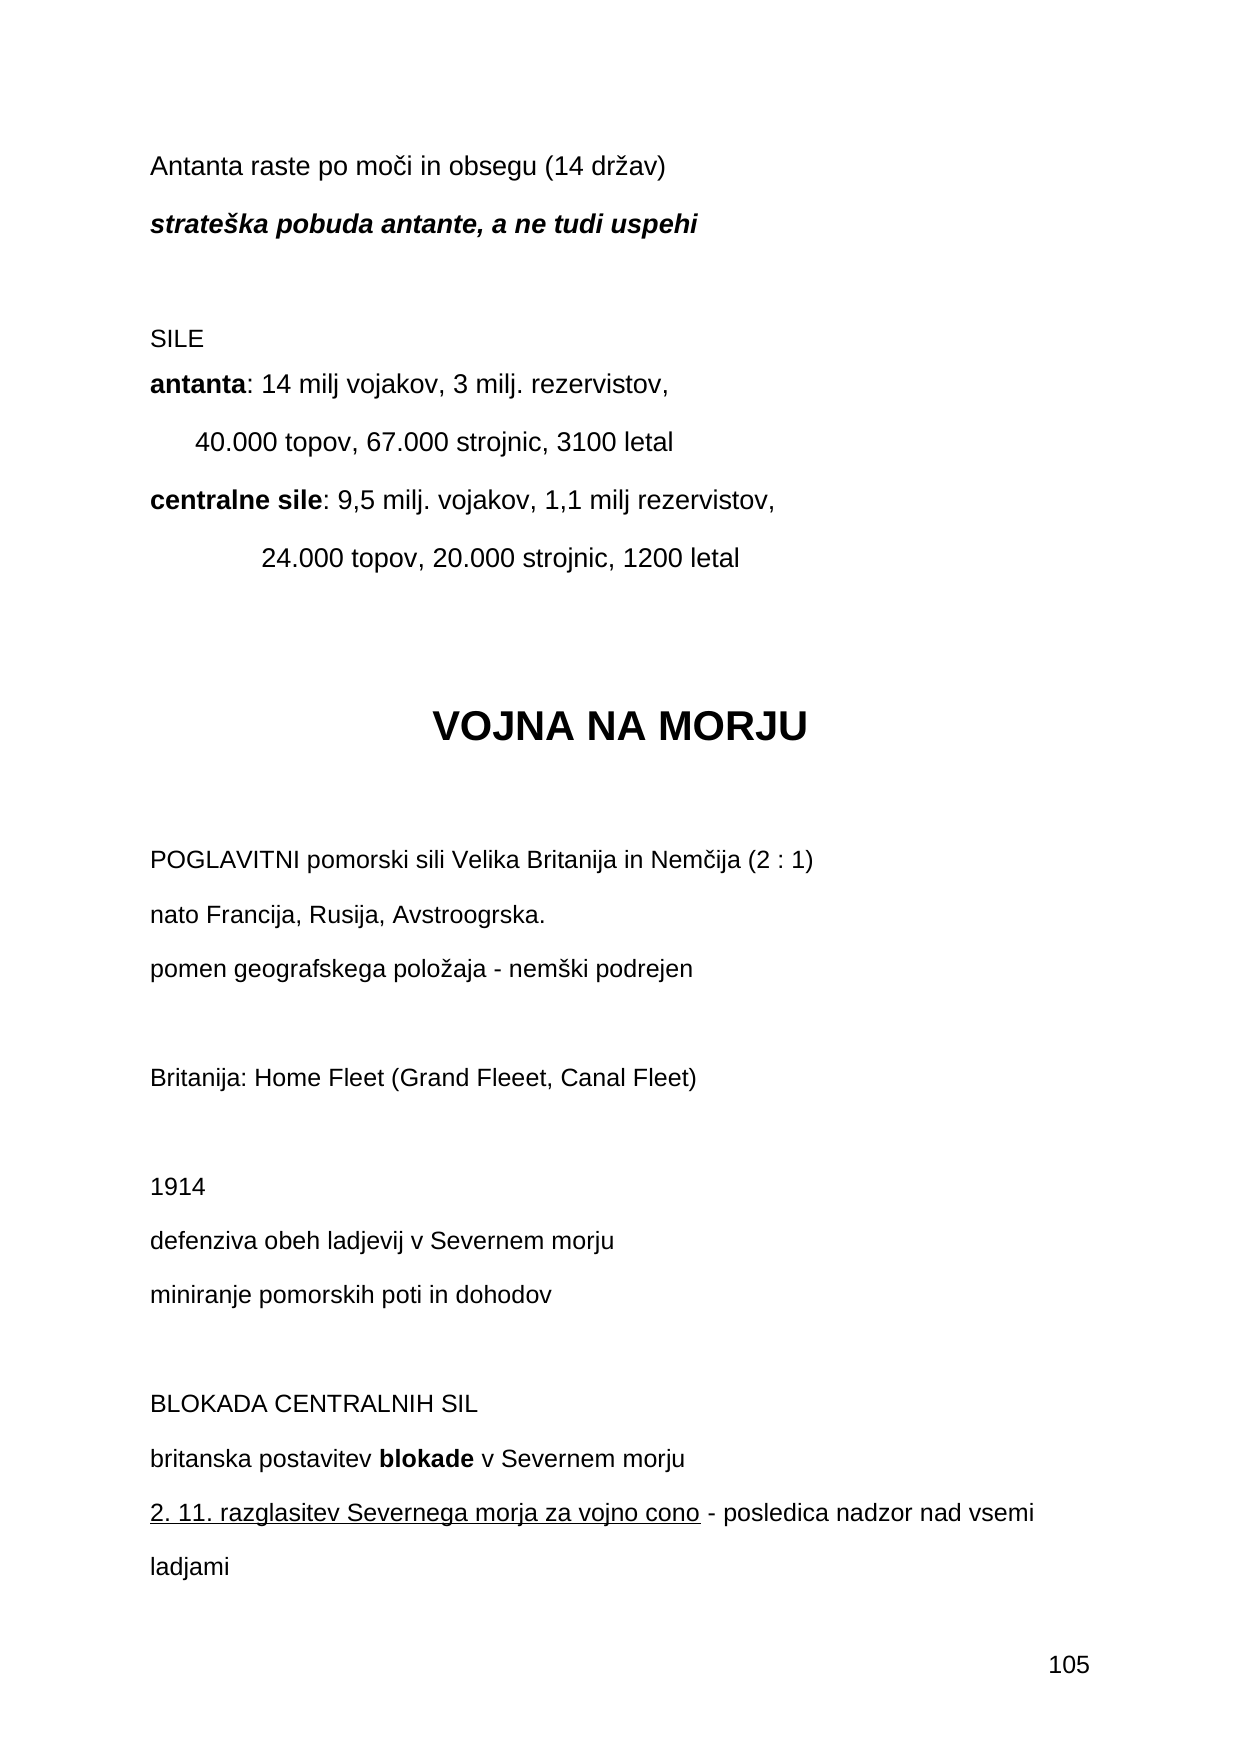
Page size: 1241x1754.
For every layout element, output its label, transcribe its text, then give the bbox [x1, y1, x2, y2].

subtitle SILE [150, 324, 1090, 353]
text strateška pobuda antante, a ne tudi uspehi [150, 208, 1090, 247]
text VOJNA NA MORJU [150, 701, 1090, 761]
text 40.000 topov, 67.000 strojnic, 3100 letal [150, 426, 1090, 465]
text pomen geografskega položaja - nemški podrejen [150, 954, 1090, 990]
text antanta: 14 milj vojakov, 3 milj. rezervistov, [150, 368, 1090, 407]
text POGLAVITNI pomorski sili Velika Britanija in Nemčija (2 : 1) [150, 845, 1090, 882]
text britanska postavitev blokade v Severnem morju [150, 1443, 1090, 1480]
text nato Francija, Rusija, Avstroogrska. [150, 900, 1090, 936]
text BLOKADA CENTRALNIH SIL [150, 1389, 1090, 1425]
text miniranje pomorskih poti in dohodov [150, 1280, 1090, 1317]
text 1914 [150, 1172, 1090, 1208]
text 2. 11. razglasitev Severnega morja za vojno cono - posledica nadzor nad vsemi ladjami [150, 1498, 1090, 1588]
text 24.000 topov, 20.000 strojnic, 1200 letal [224, 542, 1090, 581]
text centralne sile: 9,5 milj. vojakov, 1,1 milj rezervistov, [150, 484, 1090, 523]
text Britanija: Home Fleet (Grand Fleeet, Canal Fleet) [150, 1063, 1090, 1099]
text defenziva obeh ladjevij v Severnem morju [150, 1226, 1090, 1262]
text Antanta raste po moči in obsegu (14 držav) [150, 150, 1090, 189]
